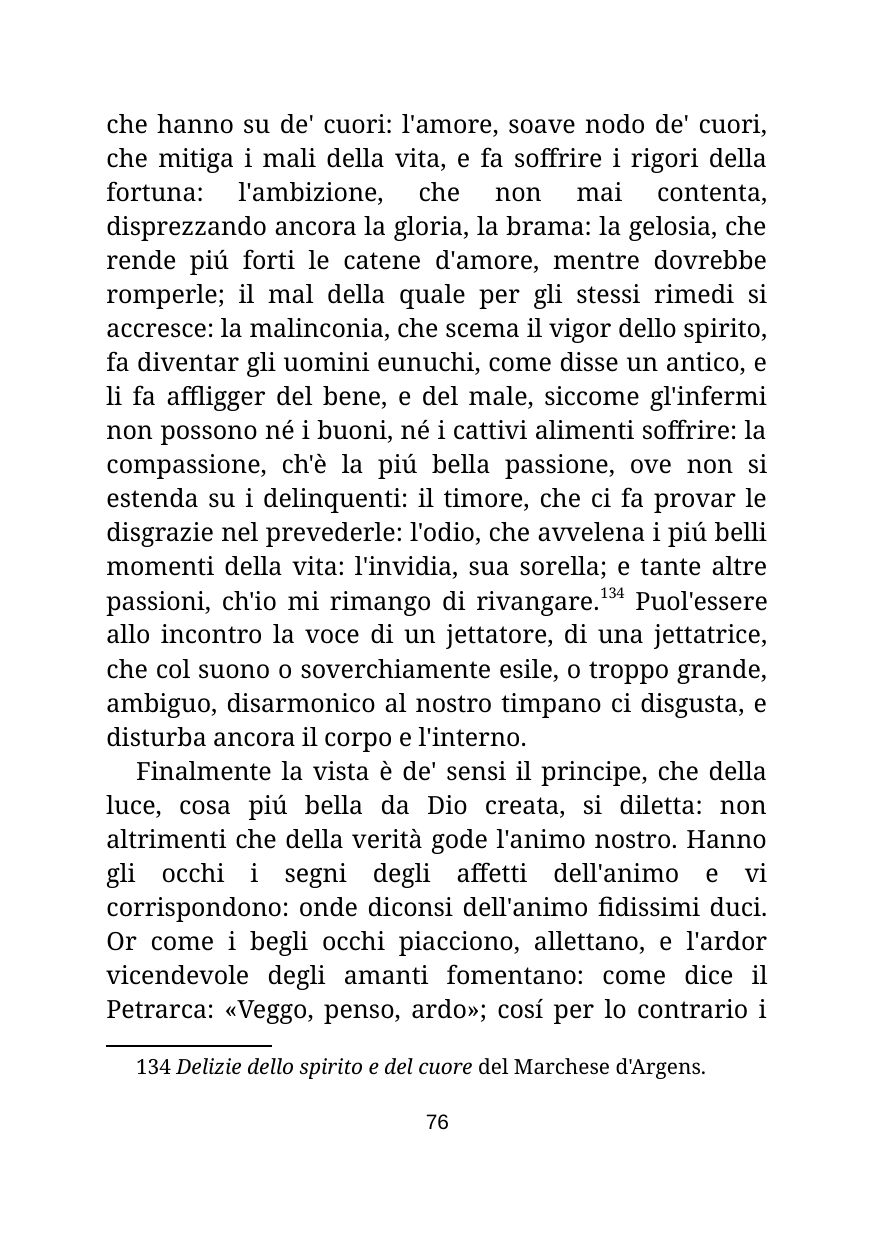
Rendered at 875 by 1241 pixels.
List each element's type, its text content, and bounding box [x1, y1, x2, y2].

text che hanno su de' cuori: l'amore, soave nodo de' cuori, che mitiga i mali della vita, e fa soffrire i rigori della fortuna: l'ambizione, che non mai contenta, disprezzando ancora la gloria, la brama: la gelosia, che rende piú forti le catene d'amore, mentre dovrebbe romperle; il mal della quale per gli stessi rimedi si accresce: la malinconia, che scema il vigor dello spirito, fa diventar gli uomini eunuchi, come disse un antico, e li fa affligger del bene, e del male, siccome gl'infermi non possono né i buoni, né i cattivi alimenti soffrire: la compassione, ch'è la piú bella passione, ove non si estenda su i delinquenti: il timore, che ci fa provar le disgrazie nel prevederle: l'odio, che avvelena i piú belli momenti della vita: l'invidia, sua sorella; e tante altre passioni, ch'io mi rimango di rivangare. Puol'essere allo incontro la voce di un jettatore, di una jettatrice, che col suono o soverchiamente esile, o troppo grande, ambiguo, disarmonico al nostro timpano ci disgusta, e disturba ancora il corpo e l'interno. [106, 106, 768, 753]
text Finalmente la vista è de' sensi il principe, che della luce, cosa piú bella da Dio creata, si diletta: non altrimenti che della verità gode l'animo nostro. Hanno gli occhi i segni degli affetti dell'animo e vi corrispondono: onde diconsi dell'animo fidissimi duci. Or come i begli occhi piacciono, allettano, e l'ardor vicendevole degli amanti fomentano: come dice il Petrarca: «Veggo, penso, ardo»; cosí per lo contrario i [106, 753, 768, 1026]
text Delizie dello spirito e del cuore del Marchese d'Argens. [106, 1052, 768, 1081]
